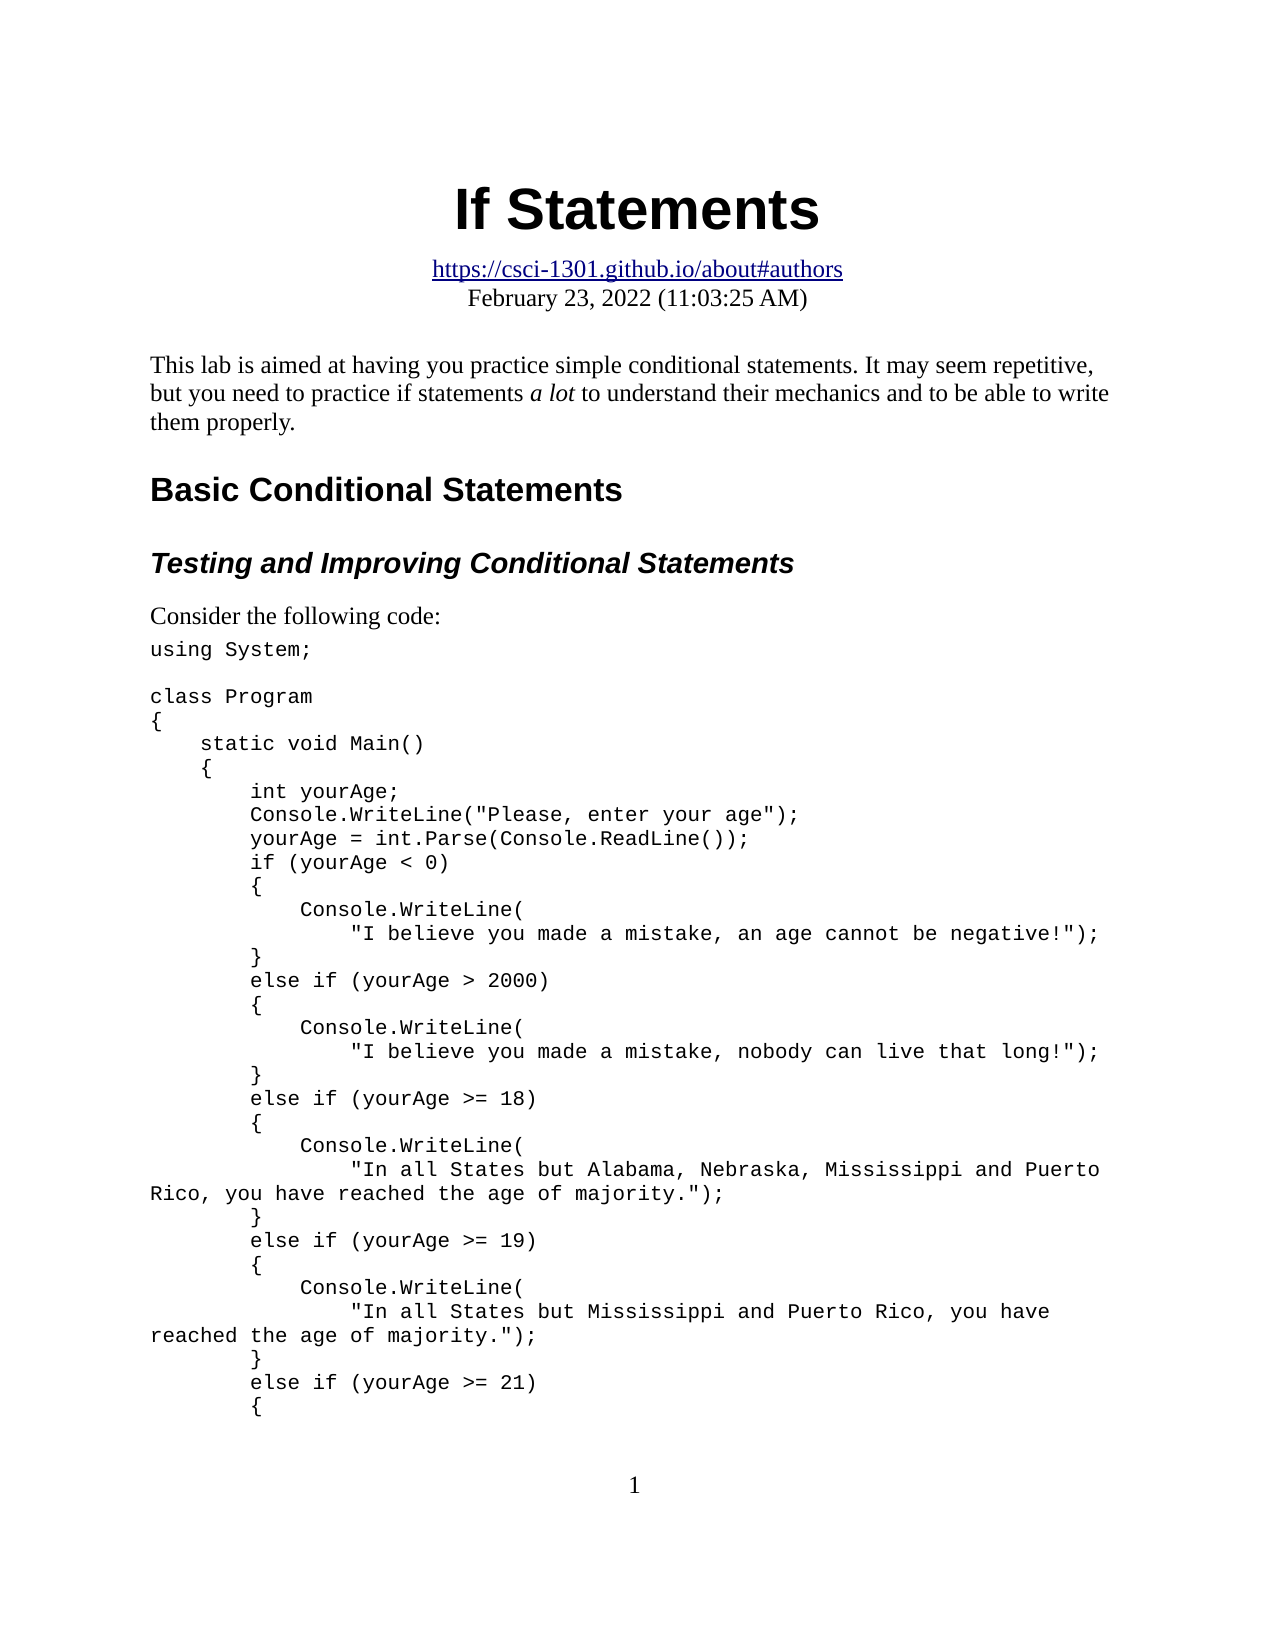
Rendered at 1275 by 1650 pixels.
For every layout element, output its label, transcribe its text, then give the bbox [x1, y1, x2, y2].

text else if (yourAge > 2000) [150, 970, 1125, 993]
text Console.WriteLine( [150, 899, 1125, 923]
text This lab is aimed at having you practice simple conditional statements. It may seem repetitive, but you need to practice if statements a lot to understand their mechanics and to be able to write them properly. [150, 350, 1125, 436]
text } [150, 1064, 1125, 1088]
text else if (yourAge >= 21) [150, 1372, 1125, 1396]
text February 23, 2022 (11:03:25 AM) [150, 283, 1125, 312]
text "In all States but Mississippi and Puerto Rico, you have reached the age of majority."); [150, 1301, 1125, 1348]
subtitle Testing and Improving Conditional Statements [150, 546, 1125, 580]
text { [150, 875, 1125, 899]
text { [150, 710, 1125, 733]
text https://csci-1301.github.io/about#authors [150, 254, 1125, 283]
subtitle Basic Conditional Statements [150, 470, 1125, 509]
text Console.WriteLine("Please, enter your age"); [150, 804, 1125, 828]
text static void Main() [150, 733, 1125, 757]
text Console.WriteLine( [150, 1277, 1125, 1301]
text Console.WriteLine( [150, 1135, 1125, 1159]
text "In all States but Alabama, Nebraska, Mississippi and Puerto Rico, you have reached the age of majority."); [150, 1159, 1125, 1206]
text "I believe you made a mistake, nobody can live that long!"); [150, 1041, 1125, 1064]
text { [150, 1254, 1125, 1277]
text { [150, 993, 1125, 1017]
text { [150, 1112, 1125, 1135]
title If Statements [150, 175, 1125, 242]
text } [150, 1206, 1125, 1230]
text else if (yourAge >= 19) [150, 1230, 1125, 1254]
text else if (yourAge >= 18) [150, 1088, 1125, 1112]
text } [150, 946, 1125, 970]
text Console.WriteLine( [150, 1017, 1125, 1041]
text } [150, 1348, 1125, 1372]
text { [150, 757, 1125, 781]
text Consider the following code: [150, 601, 1125, 630]
text class Program [150, 686, 1125, 710]
text { [150, 1396, 1125, 1419]
text int yourAge; [150, 781, 1125, 804]
text yourAge = int.Parse(Console.ReadLine()); [150, 828, 1125, 852]
text using System; [150, 639, 1125, 662]
text "I believe you made a mistake, an age cannot be negative!"); [150, 923, 1125, 946]
text if (yourAge < 0) [150, 852, 1125, 875]
